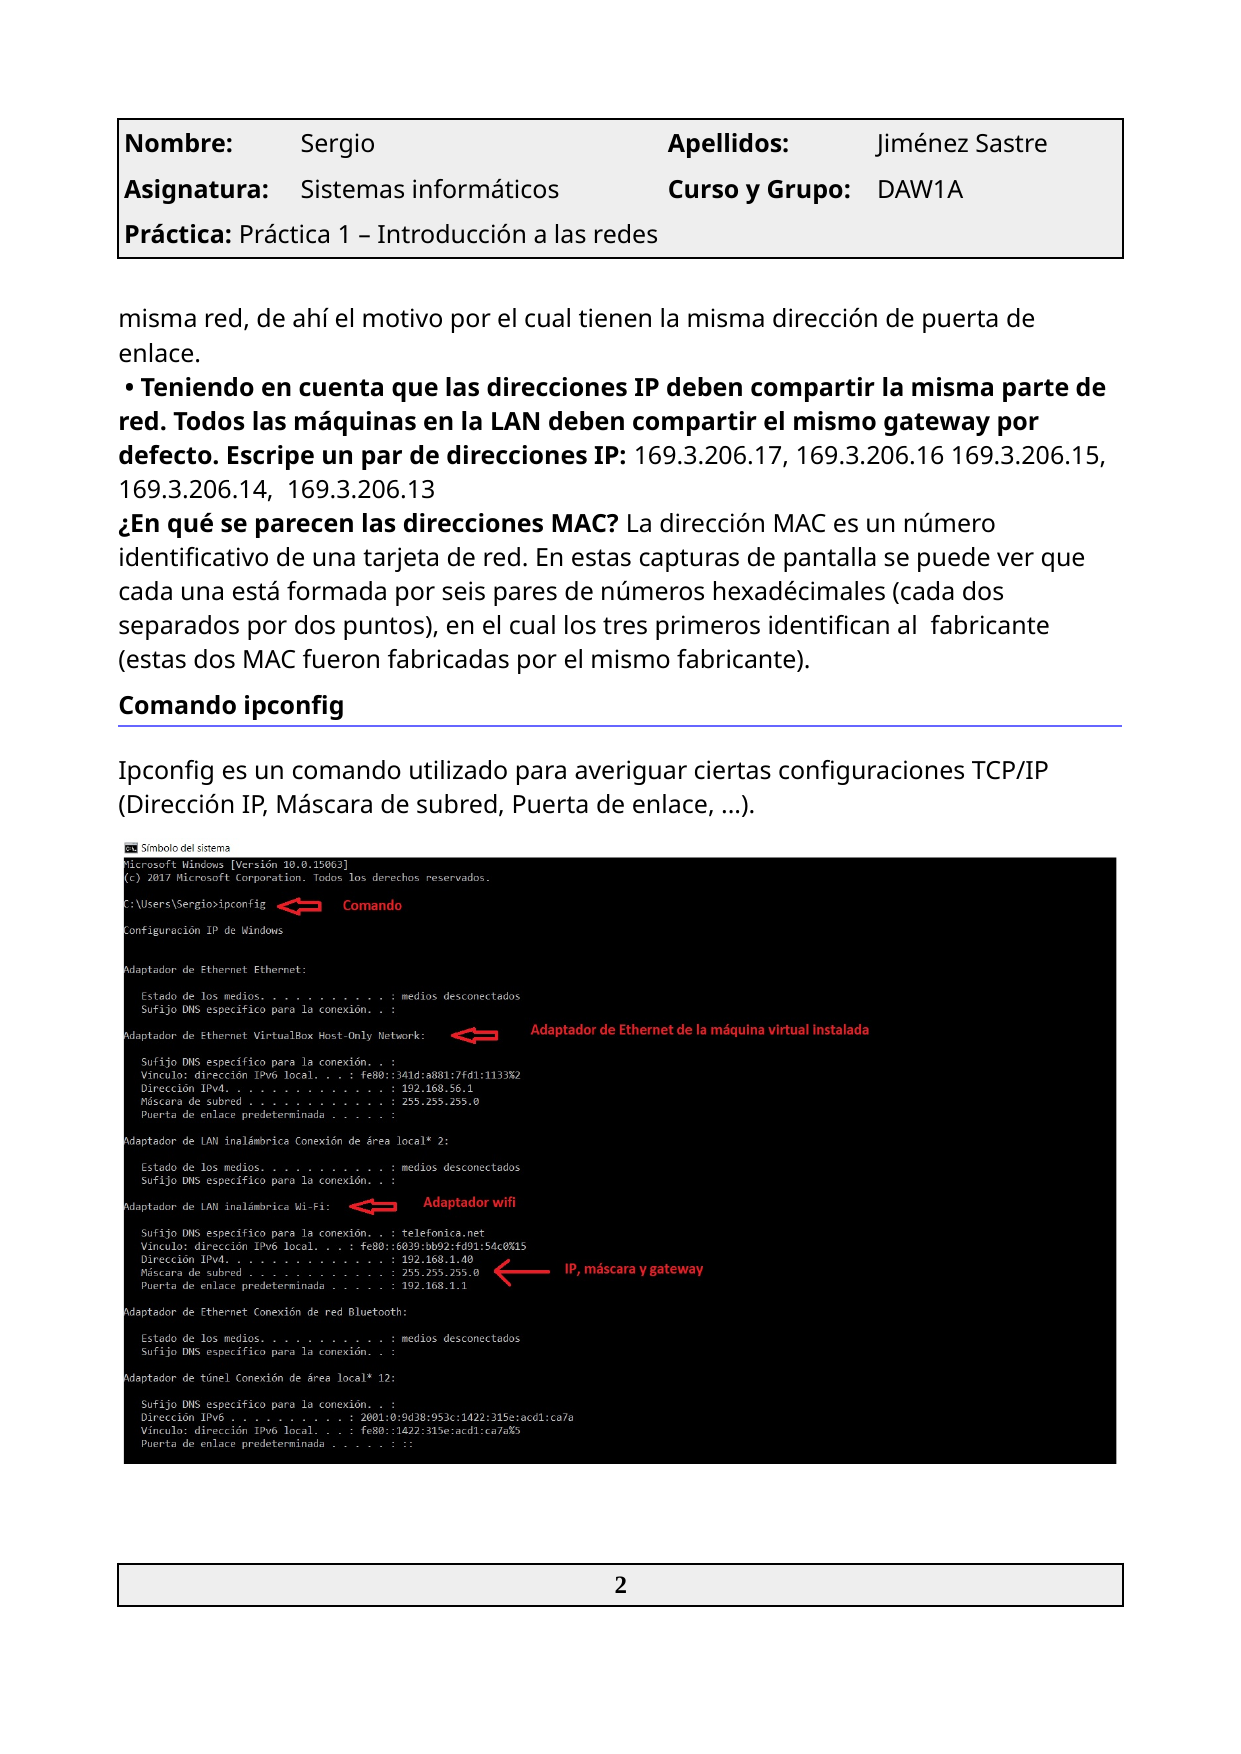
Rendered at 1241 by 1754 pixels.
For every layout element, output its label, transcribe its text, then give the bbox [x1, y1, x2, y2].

text • Teniendo en cuenta que las direcciones IP deben compartir la misma parte de red. Todos las máquinas en la LAN deben compartir el mismo gateway por defecto. Escripe un par de direcciones IP: 169.3.206.17, 169.3.206.16 169.3.206.15, 169.3.206.14, 169.3.206.13 [118, 369, 1122, 506]
table_header [118, 833, 1122, 1463]
table_header [118, 727, 1122, 752]
picture [123, 838, 1117, 1464]
table_header [118, 1464, 1122, 1498]
text ¿En qué se parecen las direcciones MAC? La dirección MAC es un número identificativo de una tarjeta de red. En estas capturas de pantalla se puede ver que cada una está formada por seis pares de números hexadécimales (cada dos separados por dos puntos), en el cual los tres primeros identifican al fabricante (estas dos MAC fueron fabricadas por el mismo fabricante). [118, 506, 1122, 676]
text Comando ipconfig [118, 688, 1122, 722]
text misma red, de ahí el motivo por el cual tienen la misma dirección de puerta de enlace. [118, 301, 1122, 369]
text Ipconfig es un comando utilizado para averiguar ciertas configuraciones TCP/IP (Dirección IP, Máscara de subred, Puerta de enlace, ...). [118, 752, 1122, 821]
